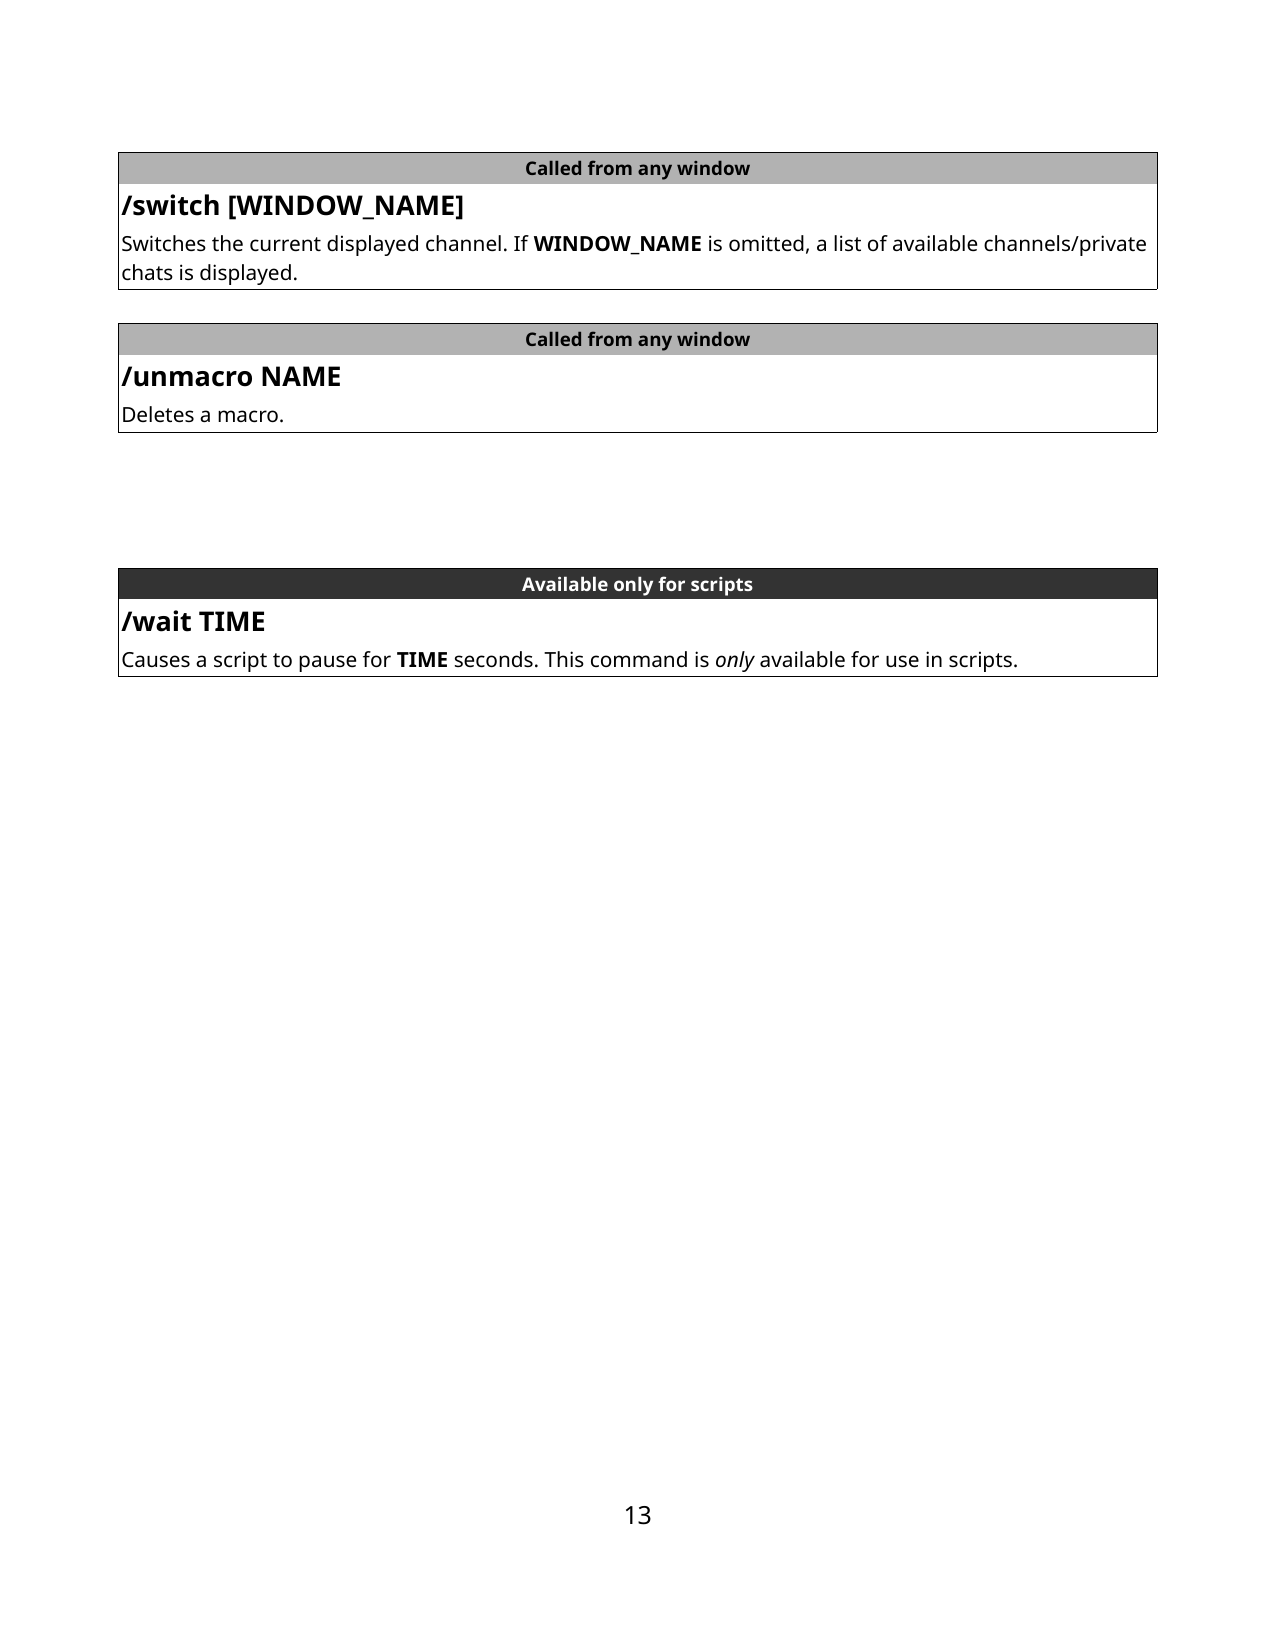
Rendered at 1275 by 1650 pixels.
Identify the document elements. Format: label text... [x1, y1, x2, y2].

table_header Called from any window [119, 153, 1157, 184]
table_cell /wait TIME [119, 600, 1157, 642]
table_cell /unmacro NAME [119, 355, 1157, 397]
table_cell Causes a script to pause for TIME seconds. This command is only available for use in scripts. [119, 642, 1157, 676]
table_header Available only for scripts [119, 569, 1157, 599]
table_header Called from any window [119, 324, 1157, 355]
table_cell Switches the current displayed channel. If WINDOW_NAME is omitted, a list of available channels/private chats is displayed. [119, 226, 1157, 289]
table_cell Deletes a macro. [119, 398, 1157, 432]
table_cell /switch [WINDOW_NAME] [119, 184, 1157, 226]
